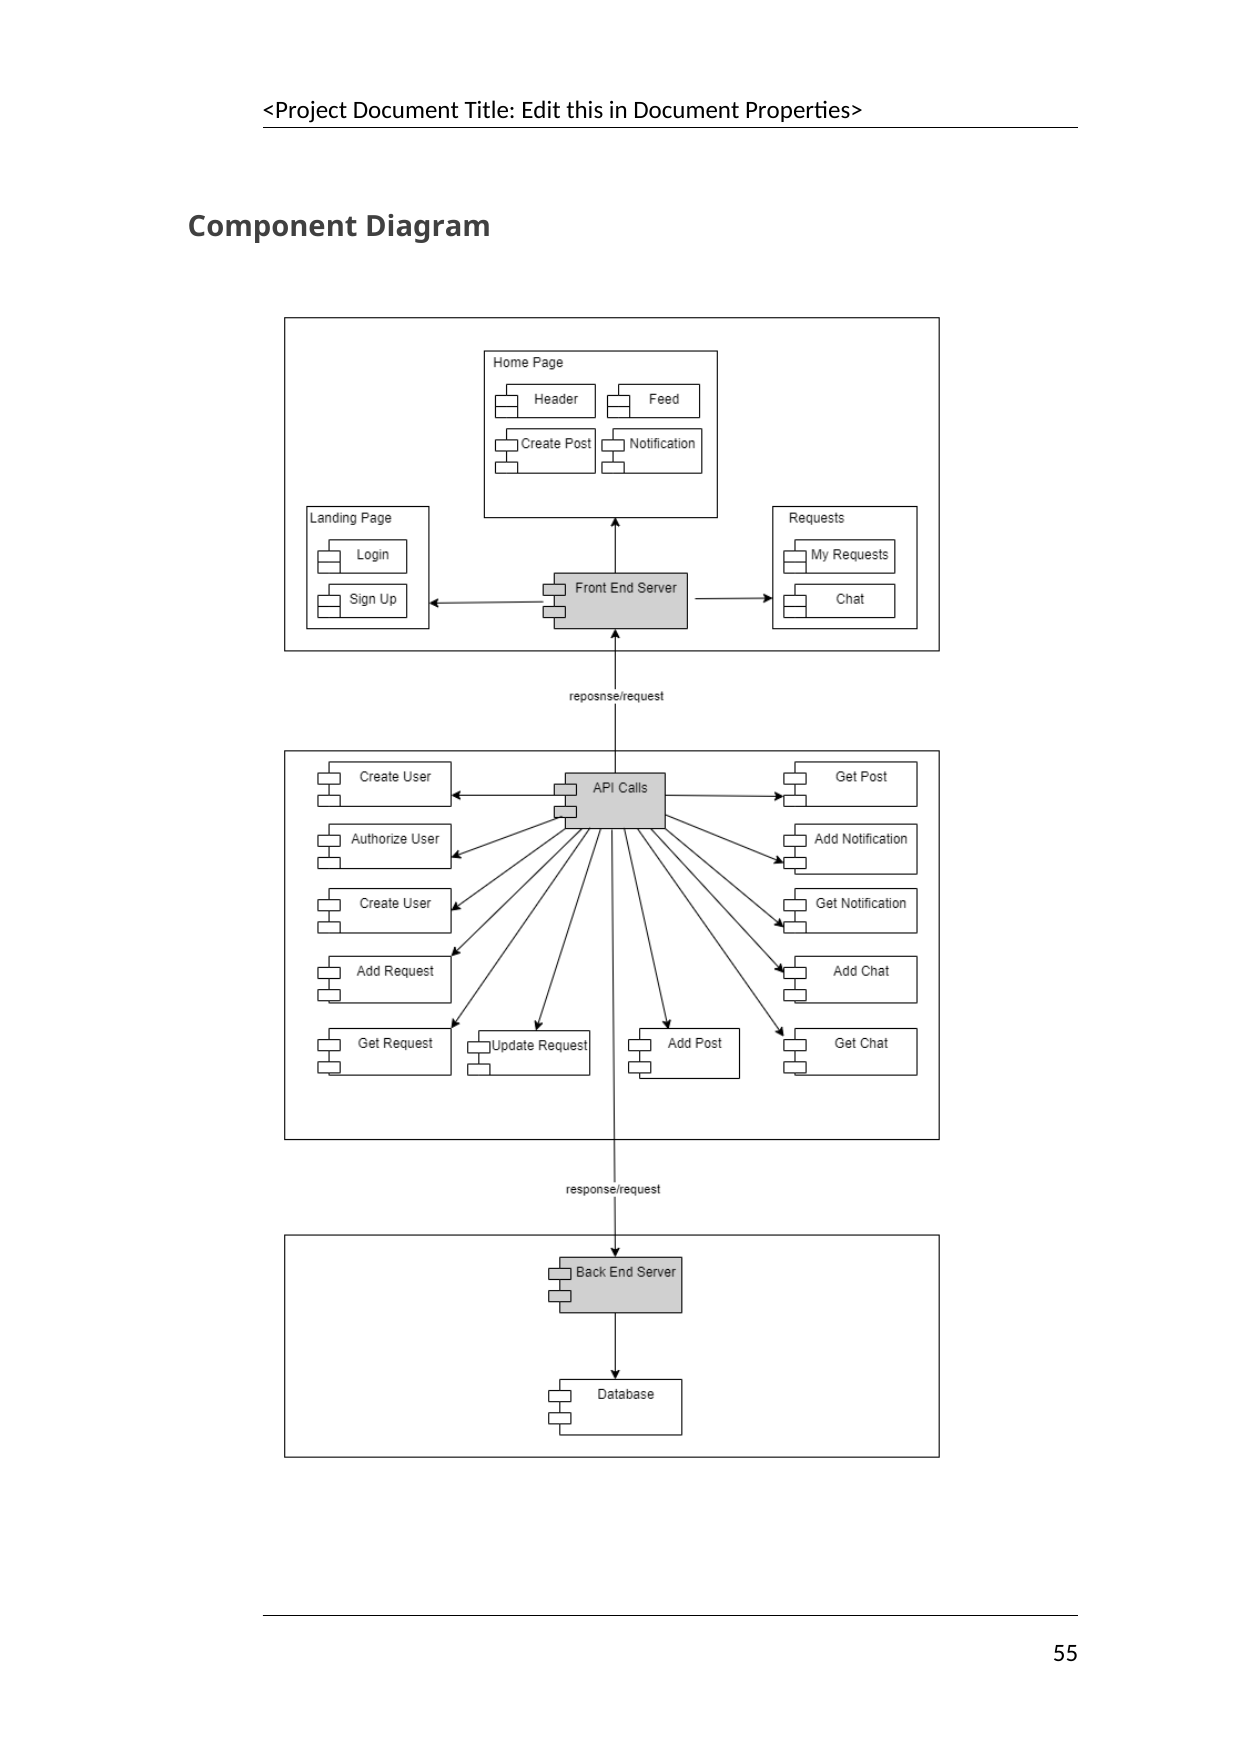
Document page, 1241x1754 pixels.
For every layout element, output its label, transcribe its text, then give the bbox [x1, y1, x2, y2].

subtitle Component Diagram [187, 195, 1078, 245]
picture [262, 295, 962, 1480]
